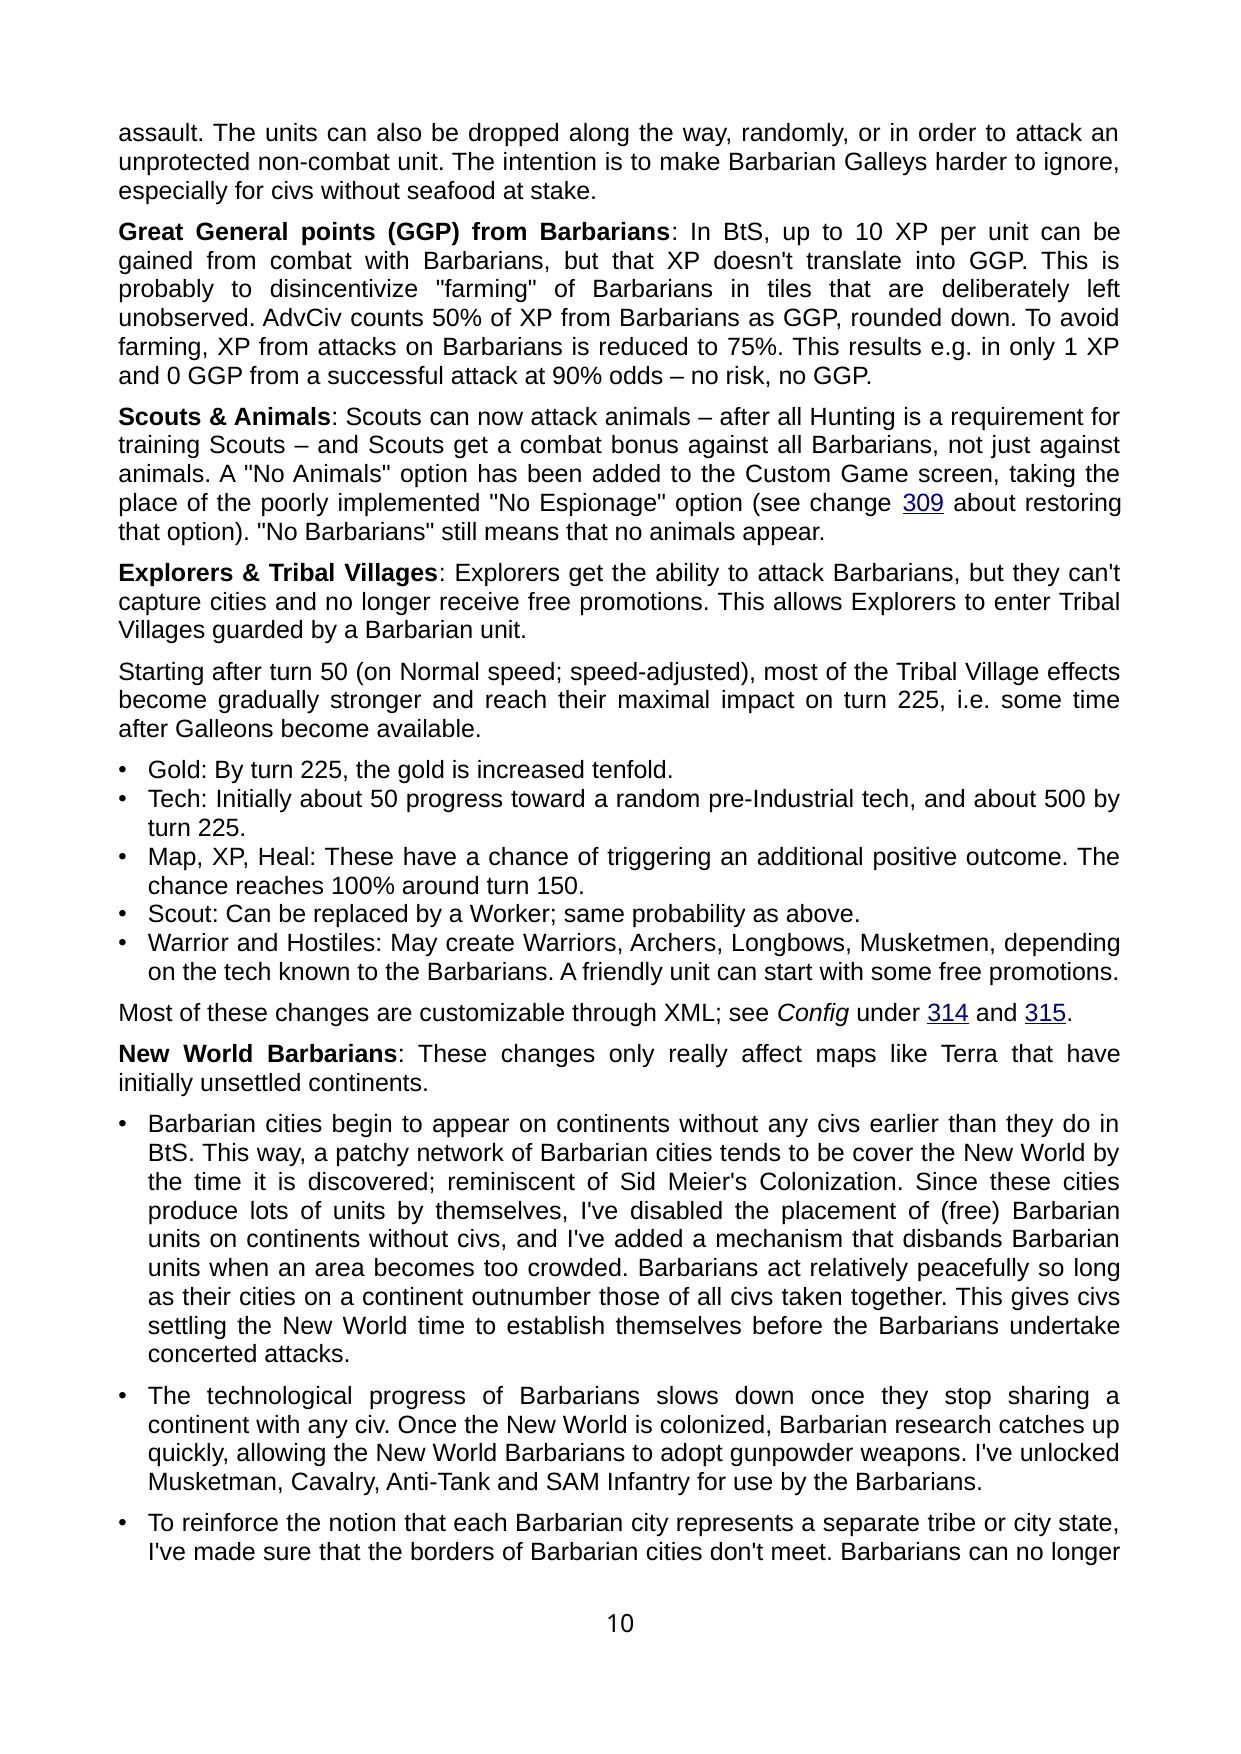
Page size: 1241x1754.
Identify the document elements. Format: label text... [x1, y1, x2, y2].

list Barbarian cities begin to appear on continents without any civs earlier than they do in BtS. This way, a patchy network of Barbarian cities tends to be cover the New World by the time it is discovered; reminiscent of Sid Meier's Colonization. Since these cities produce lots of units by themselves, I've disabled the placement of (free) Barbarian units on continents without civs, and I've added a mechanism that disbands Barbarian units when an area becomes too crowded. Barbarians act relatively peacefully so long as their cities on a continent outnumber those of all civs taken together. This gives civs settling the New World time to establish themselves before the Barbarians undertake concerted attacks. [118, 1109, 1122, 1368]
list Tech: Initially about 50 progress toward a random pre-Industrial tech, and about 500 by turn 225. [118, 784, 1122, 842]
text Most of these changes are customizable through XML; see Config under 314 and 315. [118, 998, 1122, 1027]
list To reinforce the notion that each Barbarian city represents a separate tribe or city state, I've made sure that the borders of Barbarian cities don't meet. Barbarians can no longer [118, 1508, 1122, 1566]
text Great General points (GGP) from Barbarians: In BtS, up to 10 XP per unit can be gained from combat with Barbarians, but that XP doesn't translate into GGP. This is probably to disincentivize "farming" of Barbarians in tiles that are deliberately left unobserved. AdvCiv counts 50% of XP from Barbarians as GGP, rounded down. To avoid farming, XP from attacks on Barbarians is reduced to 75%. This results e.g. in only 1 XP and 0 GGP from a successful attack at 90% odds – no risk, no GGP. [118, 217, 1122, 389]
text Scouts & Animals: Scouts can now attack animals – after all Hunting is a requirement for training Scouts – and Scouts get a combat bonus against all Barbarians, not just against animals. A "No Animals" option has been added to the Custom Game screen, taking the place of the poorly implemented "No Espionage" option (see change 309 about restoring that option). "No Barbarians" still means that no animals appear. [118, 402, 1122, 546]
text New World Barbarians: These changes only really affect maps like Terra that have initially unsettled continents. [118, 1039, 1122, 1097]
text Explorers & Tribal Villages: Explorers get the ability to attack Barbarians, but they can't capture cities and no longer receive free promotions. This allows Explorers to enter Tribal Villages guarded by a Barbarian unit. [118, 558, 1122, 644]
text Starting after turn 50 (on Normal speed; speed-adjusted), most of the Tribal Village effects become gradually stronger and reach their maximal impact on turn 225, i.e. some time after Galleons become available. [118, 657, 1122, 743]
list The technological progress of Barbarians slows down once they stop sharing a continent with any civ. Once the New World is colonized, Barbarian research catches up quickly, allowing the New World Barbarians to adopt gunpowder weapons. I've unlocked Musketman, Cavalry, Anti-Tank and SAM Infantry for use by the Barbarians. [118, 1381, 1122, 1496]
text assault. The units can also be dropped along the way, randomly, or in order to attack an unprotected non-combat unit. The intention is to make Barbarian Galleys harder to ignore, especially for civs without seafood at stake. [118, 118, 1122, 204]
list Map, XP, Heal: These have a chance of triggering an additional positive outcome. The chance reaches 100% around turn 150. [118, 842, 1122, 899]
list Warrior and Hostiles: May create Warriors, Archers, Longbows, Musketmen, depending on the tech known to the Barbarians. A friendly unit can start with some free promotions. [118, 928, 1122, 986]
list Scout: Can be replaced by a Worker; same probability as above. [118, 899, 1122, 928]
list Gold: By turn 225, the gold is increased tenfold. [118, 755, 1122, 784]
